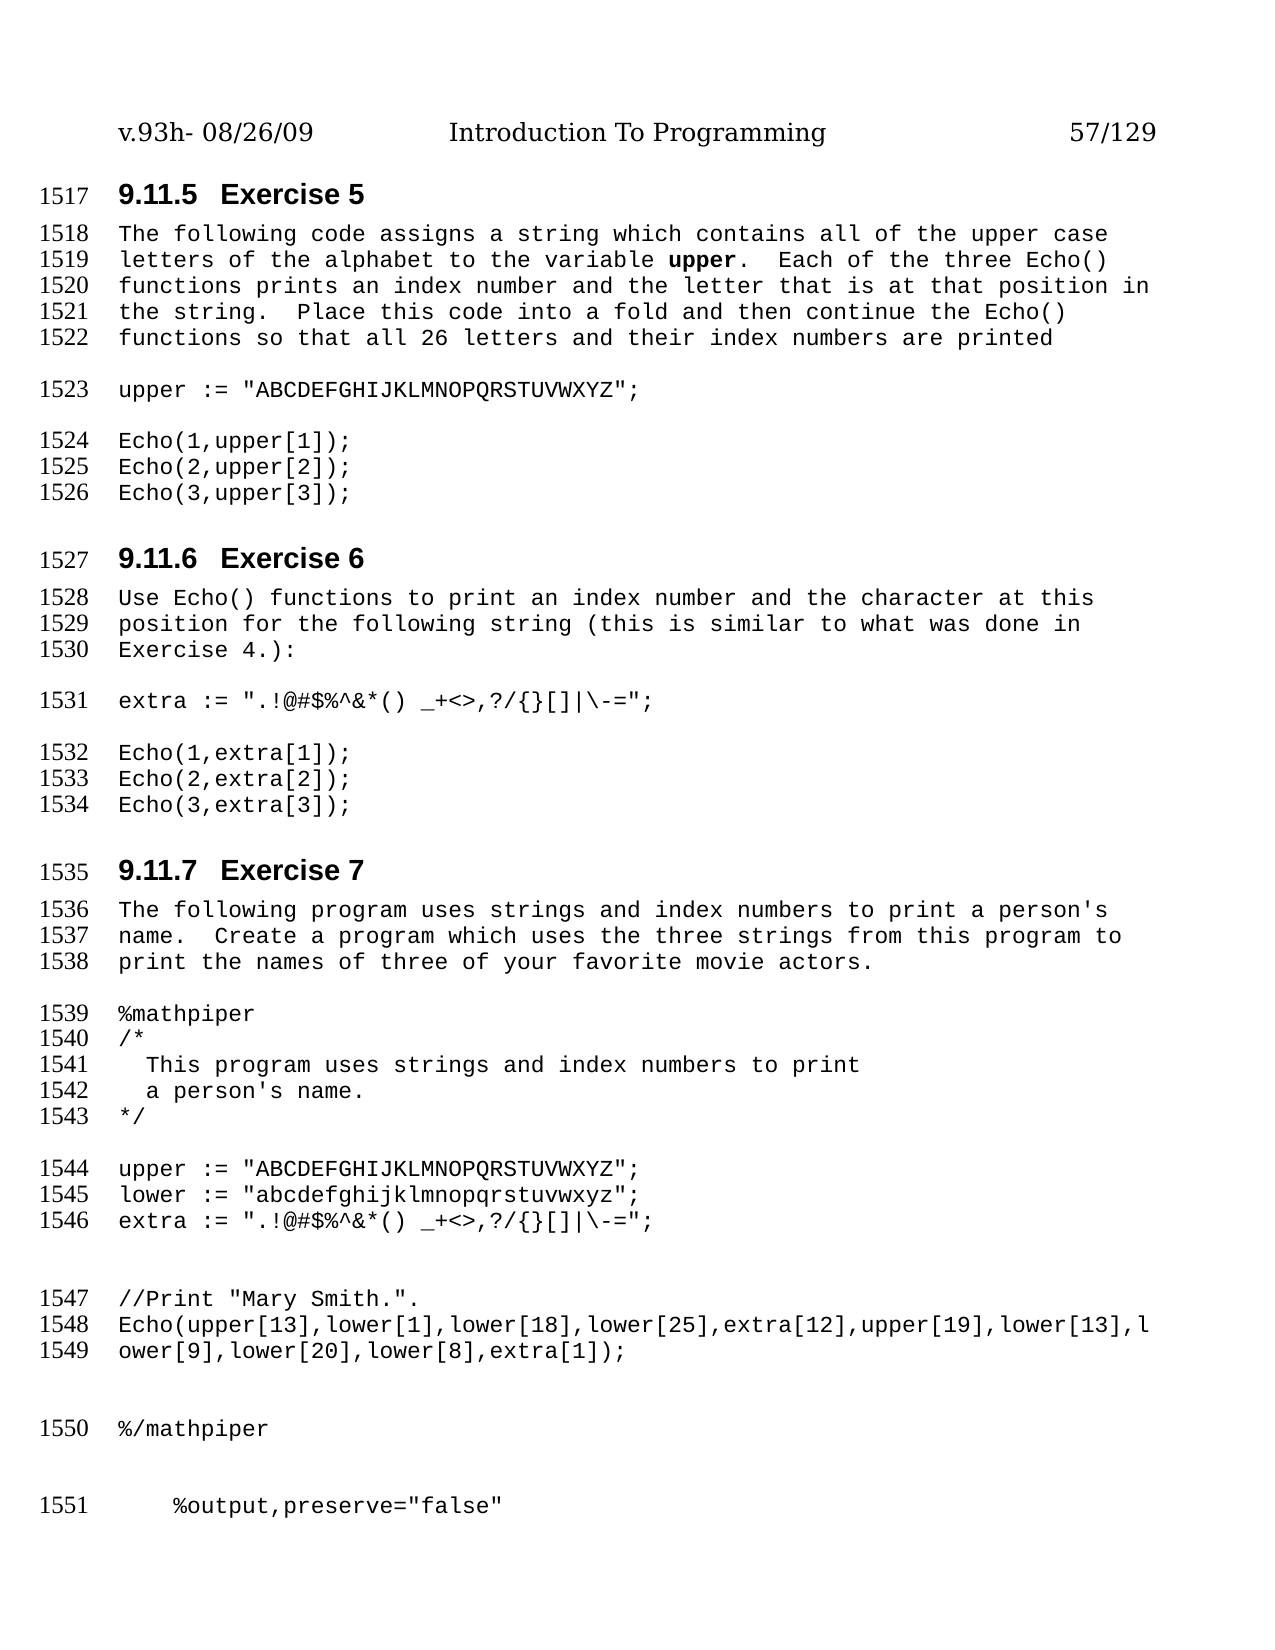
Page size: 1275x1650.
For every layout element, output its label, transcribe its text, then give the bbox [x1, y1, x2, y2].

text //Print "Mary Smith.". [118, 1287, 1157, 1313]
text lower := "abcdefghijklmnopqrstuvwxyz"; [118, 1183, 1157, 1209]
text Echo(upper[13],lower[1],lower[18],lower[25],extra[12],upper[19],lower[13],lower[9],lower[20],lower[8],extra[1]); [118, 1313, 1157, 1365]
text Use Echo() functions to print an index number and the character at this position for the following string (this is similar to what was done in Exercise 4.): [118, 586, 1157, 664]
text upper := "ABCDEFGHIJKLMNOPQRSTUVWXYZ"; [118, 378, 1157, 404]
text Echo(2,extra[2]); [118, 768, 1157, 794]
text Echo(1,upper[1]); [118, 430, 1157, 456]
text /* [118, 1028, 1157, 1054]
text a person's name. [118, 1080, 1157, 1106]
text Echo(3,upper[3]); [118, 482, 1157, 508]
text %/mathpiper [118, 1417, 1157, 1443]
subtitle Exercise 6 [118, 541, 1157, 574]
text The following program uses strings and index numbers to print a person's name. Create a program which uses the three strings from this program to print the names of three of your favorite movie actors. [118, 898, 1157, 976]
text */ [118, 1106, 1157, 1132]
text Echo(1,extra[1]); [118, 742, 1157, 768]
text upper := "ABCDEFGHIJKLMNOPQRSTUVWXYZ"; [118, 1157, 1157, 1183]
text The following code assigns a string which contains all of the upper case letters of the alphabet to the variable upper. Each of the three Echo() functions prints an index number and the letter that is at that position in the string. Place this code into a fold and then continue the Echo() functions so that all 26 letters and their index numbers are printed [118, 222, 1157, 352]
text Echo(3,extra[3]); [118, 794, 1157, 819]
text extra := ".!@#$%^&*() _+<>,?/{}[]|\-="; [118, 1209, 1157, 1235]
text This program uses strings and index numbers to print [118, 1054, 1157, 1080]
text %mathpiper [118, 1002, 1157, 1028]
subtitle Exercise 7 [118, 853, 1157, 886]
text %output,preserve="false" [118, 1495, 1157, 1521]
text Echo(2,upper[2]); [118, 456, 1157, 482]
subtitle Exercise 5 [118, 177, 1157, 210]
text extra := ".!@#$%^&*() _+<>,?/{}[]|\-="; [118, 690, 1157, 716]
